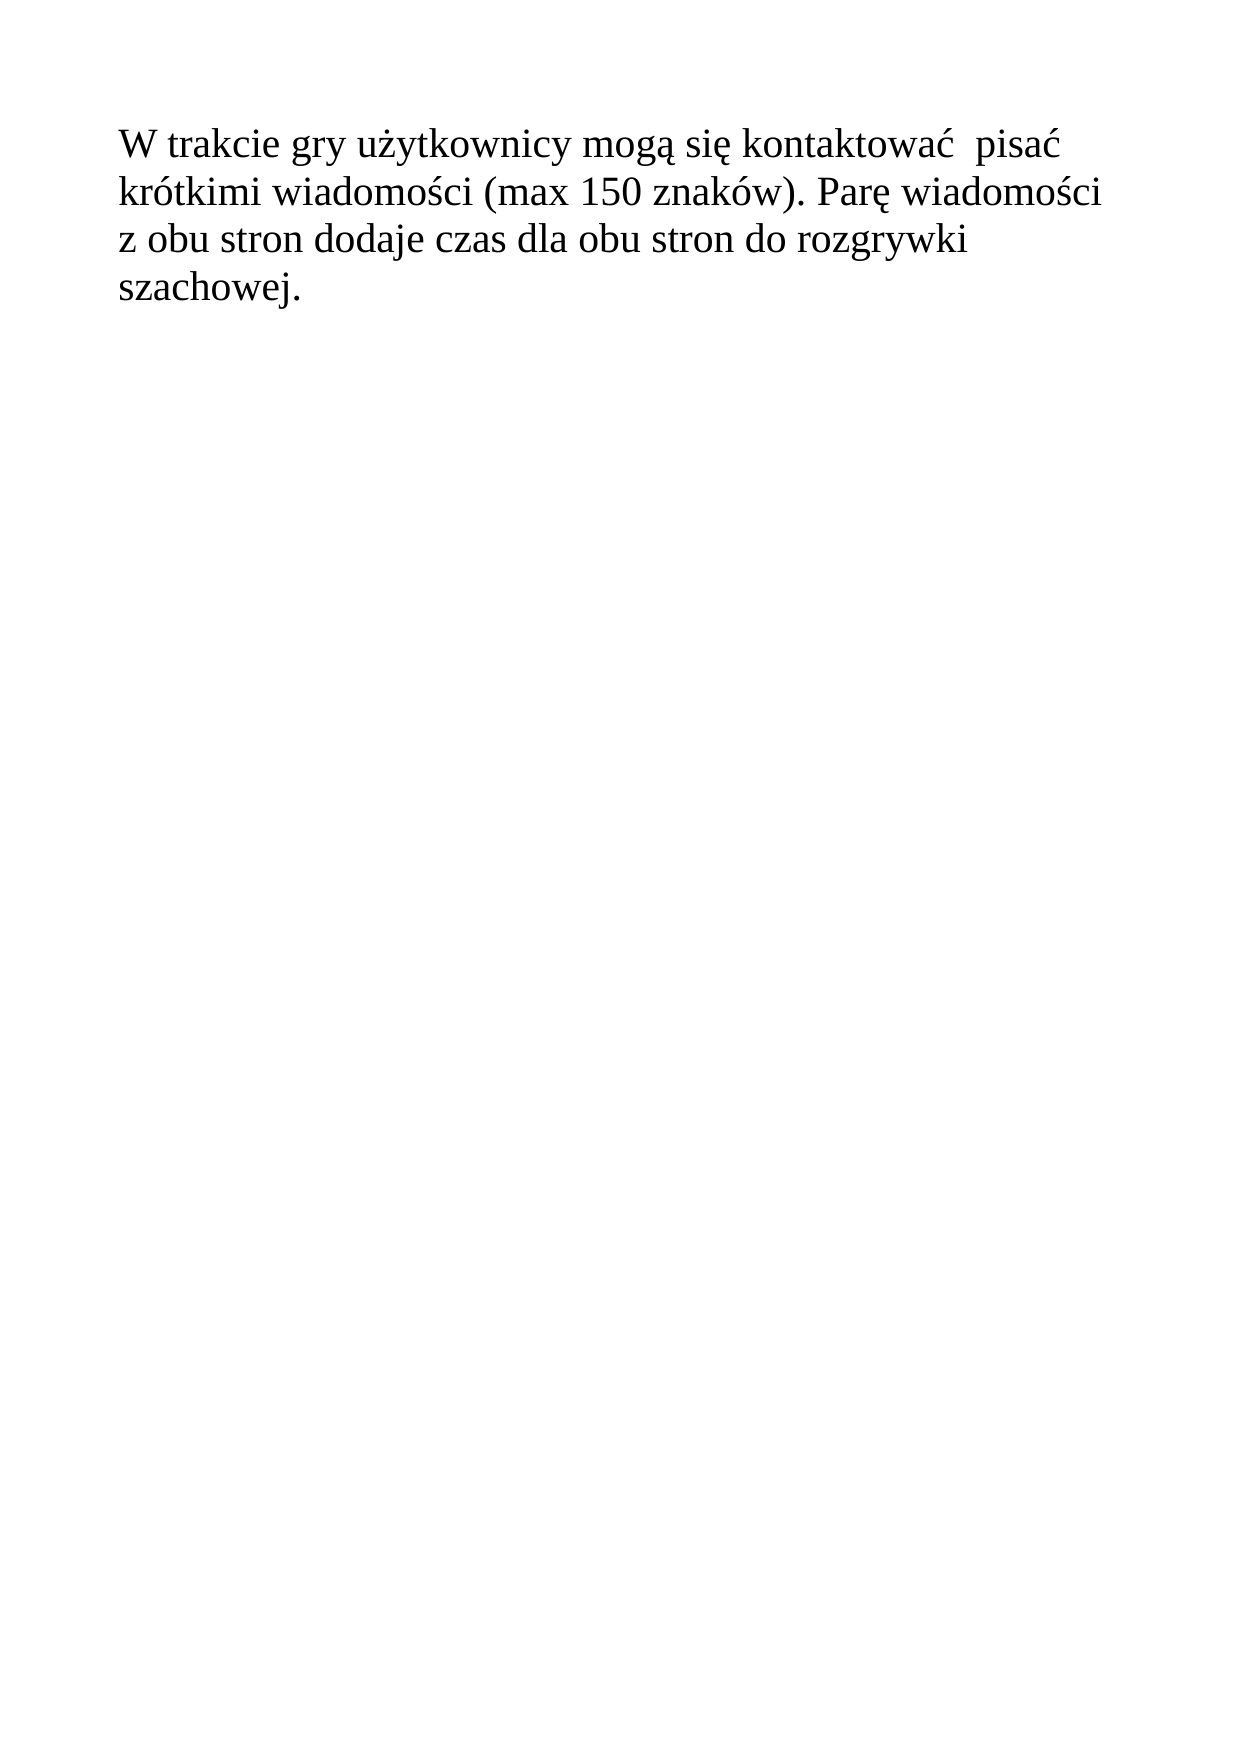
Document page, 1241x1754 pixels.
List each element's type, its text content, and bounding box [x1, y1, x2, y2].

text W trakcie gry użytkownicy mogą się kontaktować pisać krótkimi wiadomości (max 150 znaków). Parę wiadomości z obu stron dodaje czas dla obu stron do rozgrywki szachowej. [118, 118, 1122, 358]
